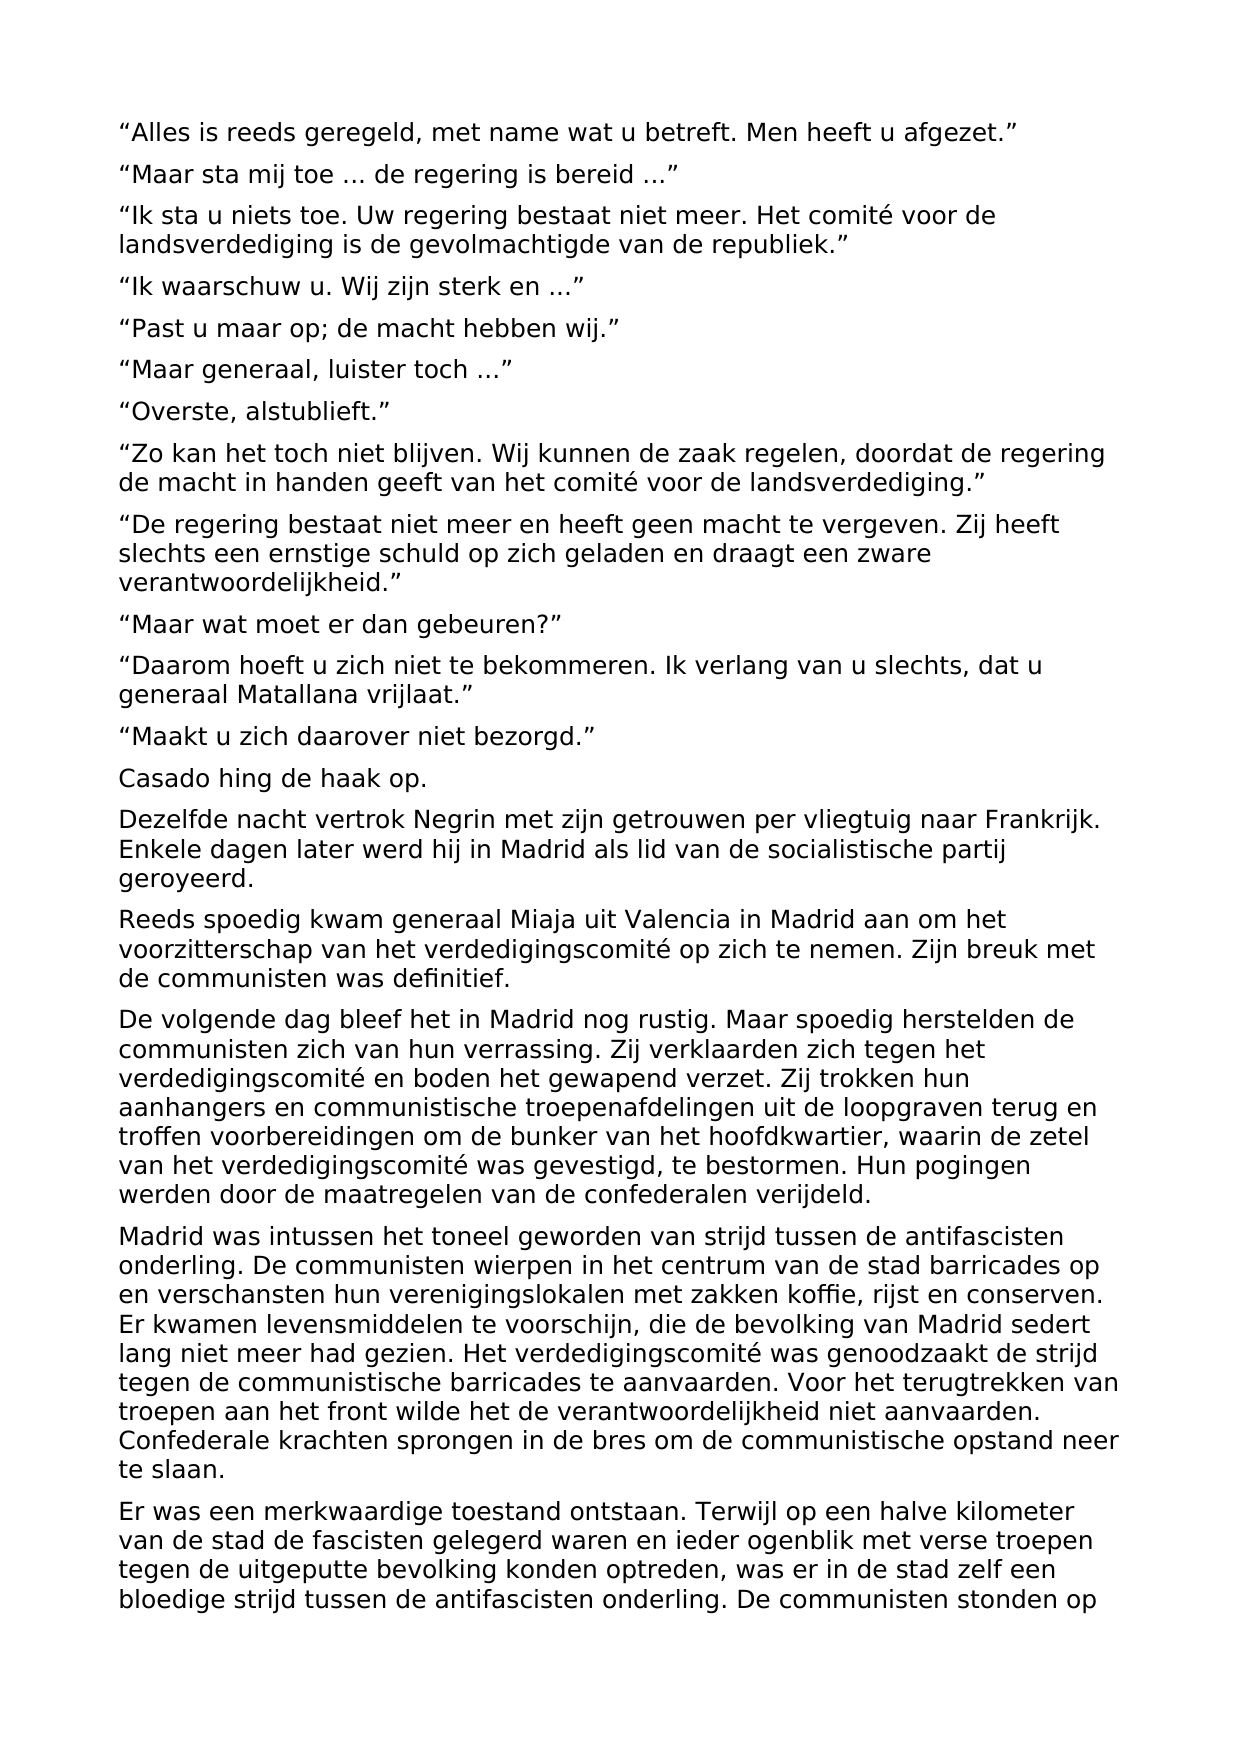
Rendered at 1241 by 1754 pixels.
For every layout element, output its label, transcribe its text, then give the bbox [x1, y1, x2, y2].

text Dezelfde nacht vertrok Negrin met zijn getrouwen per vliegtuig naar Frankrijk. Enkele dagen later werd hij in Madrid als lid van de socialistische partij geroyeerd. [118, 806, 1122, 893]
text “Maar sta mij toe ... de regering is bereid ...” [118, 160, 1122, 189]
text “Maar wat moet er dan gebeuren?” [118, 610, 1122, 639]
text De volgende dag bleef het in Madrid nog rustig. Maar spoedig herstelden de communisten zich van hun verrassing. Zij verklaarden zich tegen het verdedigingscomité en boden het gewapend verzet. Zij trokken hun aanhangers en communistische troepenafdelingen uit de loopgraven terug en troffen voorbereidingen om de bunker van het hoofdkwartier, waarin de zetel van het verdedigingscomité was gevestigd, te bestormen. Hun pogingen werden door de maatregelen van de confederalen verijdeld. [118, 1006, 1122, 1210]
text “Past u maar op; de macht hebben wij.” [118, 314, 1122, 343]
text “Overste, alstublieft.” [118, 397, 1122, 426]
text Reeds spoedig kwam generaal Miaja uit Valencia in Madrid aan om het voorzitterschap van het verdedigingscomité op zich te nemen. Zijn breuk met de communisten was definitief. [118, 906, 1122, 993]
text Casado hing de haak op. [118, 764, 1122, 793]
text “De regering bestaat niet meer en heeft geen macht te vergeven. Zij heeft slechts een ernstige schuld op zich geladen en draagt een zware verantwoordelijkheid.” [118, 510, 1122, 597]
text “Alles is reeds geregeld, met name wat u betreft. Men heeft u afgezet.” [118, 118, 1122, 147]
text Madrid was intussen het toneel geworden van strijd tussen de antifascisten onderling. De communisten wierpen in het centrum van de stad barricades op en verschansten hun verenigingslokalen met zakken koffie, rijst en conserven. Er kwamen levensmiddelen te voorschijn, die de bevolking van Madrid sedert lang niet meer had gezien. Het verdedigingscomité was genoodzaakt de strijd tegen de communistische barricades te aanvaarden. Voor het terugtrekken van troepen aan het front wilde het de verantwoordelijkheid niet aanvaarden. Confederale krachten sprongen in de bres om de communistische opstand neer te slaan. [118, 1222, 1122, 1485]
text Er was een merkwaardige toestand ontstaan. Terwijl op een halve kilometer van de stad de fascisten gelegerd waren en ieder ogenblik met verse troepen tegen de uitgeputte bevolking konden optreden, was er in de stad zelf een bloedige strijd tussen de antifascisten onderling. De communisten stonden op [118, 1497, 1122, 1614]
text “Daarom hoeft u zich niet te bekommeren. Ik verlang van u slechts, dat u generaal Matallana vrijlaat.” [118, 651, 1122, 710]
text “Maar generaal, luister toch ...” [118, 356, 1122, 385]
text “Ik sta u niets toe. Uw regering bestaat niet meer. Het comité voor de landsverdediging is de gevolmachtigde van de republiek.” [118, 201, 1122, 260]
text “Ik waarschuw u. Wij zijn sterk en ...” [118, 272, 1122, 301]
text “Maakt u zich daarover niet bezorgd.” [118, 722, 1122, 751]
text “Zo kan het toch niet blijven. Wij kunnen de zaak regelen, doordat de regering de macht in handen geeft van het comité voor de landsverdediging.” [118, 439, 1122, 497]
